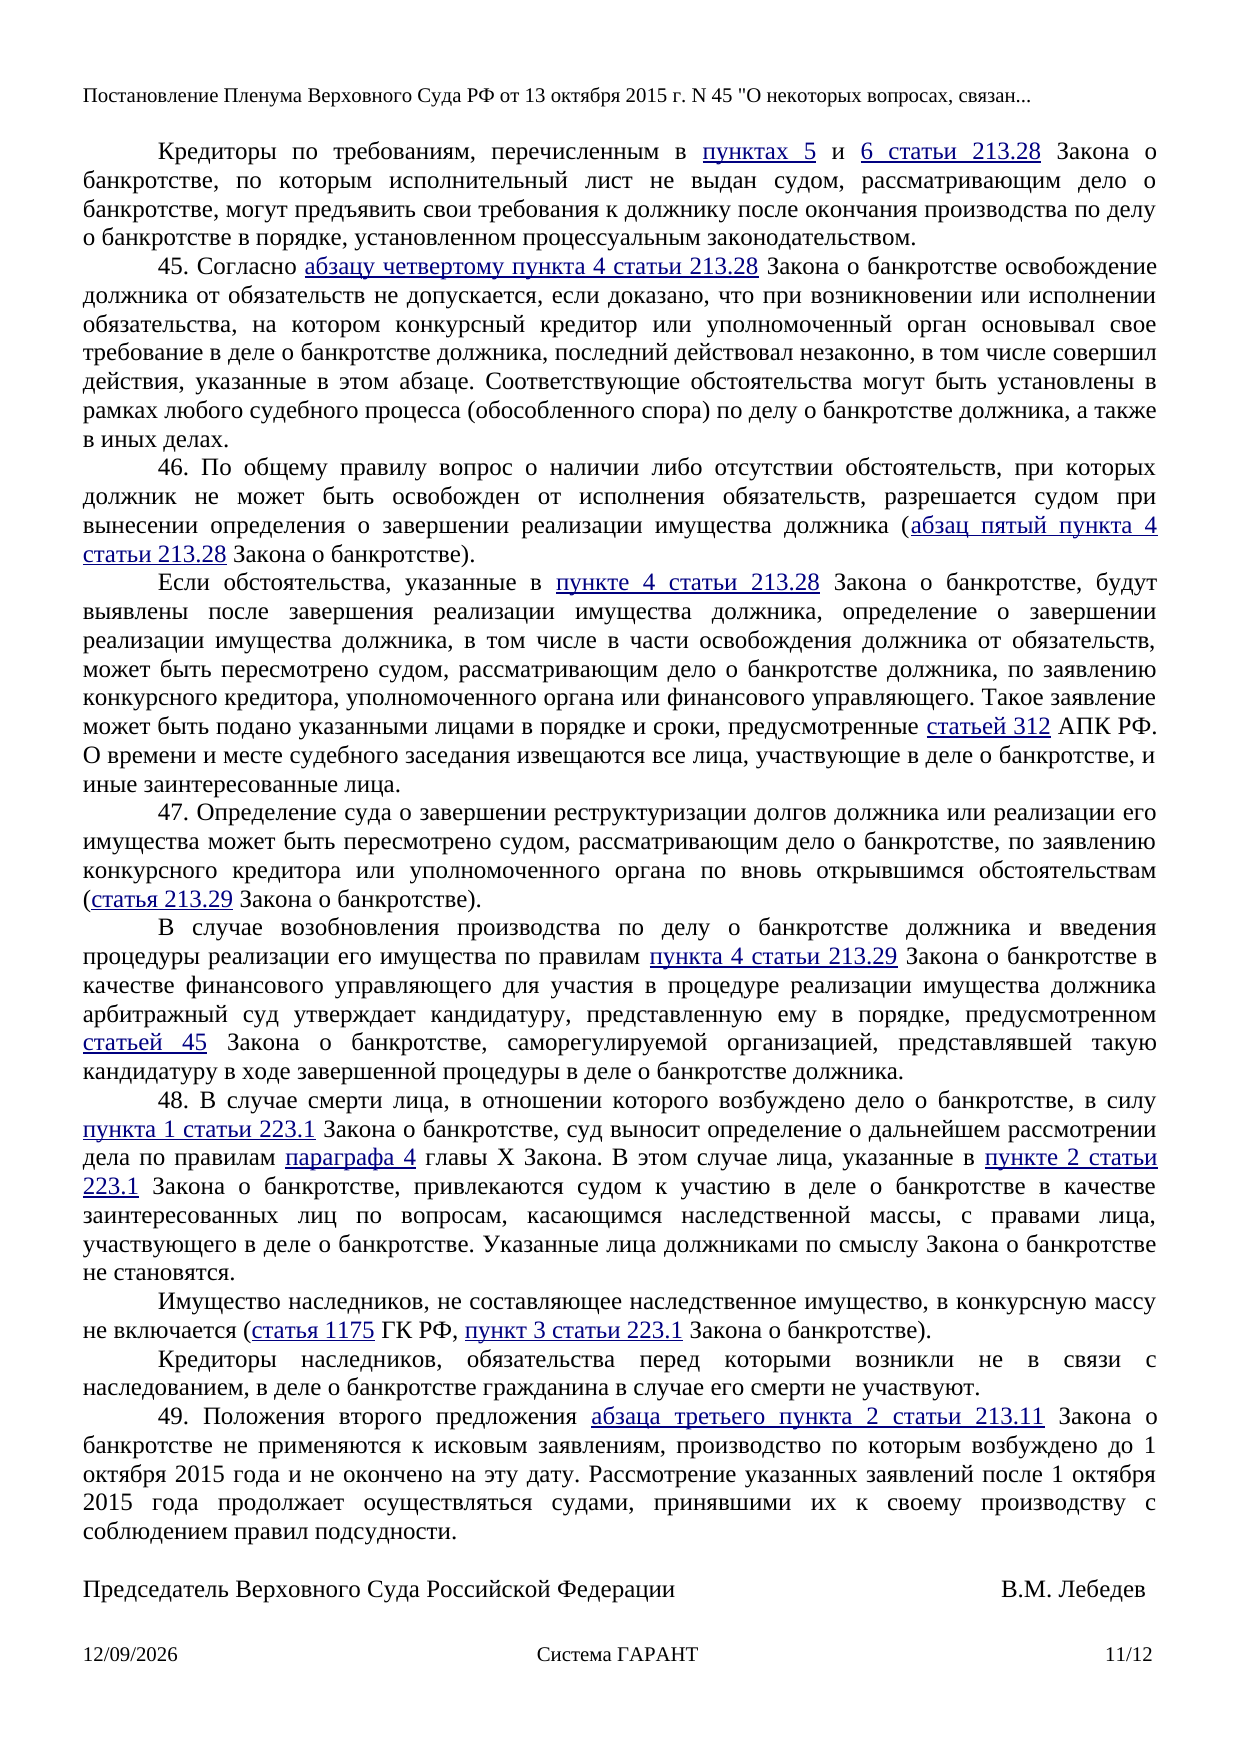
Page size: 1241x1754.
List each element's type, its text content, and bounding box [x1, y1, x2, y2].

table_header В.М. Лебедев [791, 1574, 1146, 1602]
text 45. Согласно абзацу четвертому пункта 4 статьи 213.28 Закона о банкротстве освобождение должника от обязательств не допускается, если доказано, что при возникновении или исполнении обязательства, на котором конкурсный кредитор или уполномоченный орган основывал свое требование в деле о банкротстве должника, последний действовал незаконно, в том числе совершил действия, указанные в этом абзаце. Соответствующие обстоятельства могут быть установлены в рамках любого судебного процесса (обособленного спора) по делу о банкротстве должника, а также в иных делах. [83, 251, 1157, 452]
text 47. Определение суда о завершении реструктуризации долгов должника или реализации его имущества может быть пересмотрено судом, рассматривающим дело о банкротстве, по заявлению конкурсного кредитора или уполномоченного органа по вновь открывшимся обстоятельствам (статья 213.29 Закона о банкротстве). [83, 797, 1157, 912]
text Кредиторы наследников, обязательства перед которыми возникли не в связи с наследованием, в деле о банкротстве гражданина в случае его смерти не участвуют. [83, 1344, 1157, 1401]
text 49. Положения второго предложения абзаца третьего пункта 2 статьи 213.11 Закона о банкротстве не применяются к исковым заявлениям, производство по которым возбуждено до 1 октября 2015 года и не окончено на эту дату. Рассмотрение указанных заявлений после 1 октября 2015 года продолжает осуществляться судами, принявшими их к своему производству с соблюдением правил подсудности. [83, 1401, 1157, 1545]
text Имущество наследников, не составляющее наследственное имущество, в конкурсную массу не включается (статья 1175 ГК РФ, пункт 3 статьи 223.1 Закона о банкротстве). [83, 1286, 1157, 1344]
text В случае возобновления производства по делу о банкротстве должника и введения процедуры реализации его имущества по правилам пункта 4 статьи 213.29 Закона о банкротстве в качестве финансового управляющего для участия в процедуре реализации имущества должника арбитражный суд утверждает кандидатуру, представленную ему в порядке, предусмотренном статьей 45 Закона о банкротстве, саморегулируемой организацией, представлявшей такую кандидатуру в ходе завершенной процедуры в деле о банкротстве должника. [83, 912, 1157, 1085]
text Кредиторы по требованиям, перечисленным в пунктах 5 и 6 статьи 213.28 Закона о банкротстве, по которым исполнительный лист не выдан судом, рассматривающим дело о банкротстве, могут предъявить свои требования к должнику после окончания производства по делу о банкротстве в порядке, установленном процессуальным законодательством. [83, 136, 1157, 251]
text Если обстоятельства, указанные в пункте 4 статьи 213.28 Закона о банкротстве, будут выявлены после завершения реализации имущества должника, определение о завершении реализации имущества должника, в том числе в части освобождения должника от обязательств, может быть пересмотрено судом, рассматривающим дело о банкротстве должника, по заявлению конкурсного кредитора, уполномоченного органа или финансового управляющего. Такое заявление может быть подано указанными лицами в порядке и сроки, предусмотренные статьей 312 АПК РФ. О времени и месте судебного заседания извещаются все лица, участвующие в деле о банкротстве, и иные заинтересованные лица. [83, 567, 1157, 797]
table_header Председатель Верховного Суда Российской Федерации [83, 1574, 791, 1602]
text 46. По общему правилу вопрос о наличии либо отсутствии обстоятельств, при которых должник не может быть освобожден от исполнения обязательств, разрешается судом при вынесении определения о завершении реализации имущества должника (абзац пятый пункта 4 статьи 213.28 Закона о банкротстве). [83, 452, 1157, 567]
text 48. В случае смерти лица, в отношении которого возбуждено дело о банкротстве, в силу пункта 1 статьи 223.1 Закона о банкротстве, суд выносит определение о дальнейшем рассмотрении дела по правилам параграфа 4 главы X Закона. В этом случае лица, указанные в пункте 2 статьи 223.1 Закона о банкротстве, привлекаются судом к участию в деле о банкротстве в качестве заинтересованных лиц по вопросам, касающимся наследственной массы, с правами лица, участвующего в деле о банкротстве. Указанные лица должниками по смыслу Закона о банкротстве не становятся. [83, 1085, 1157, 1286]
